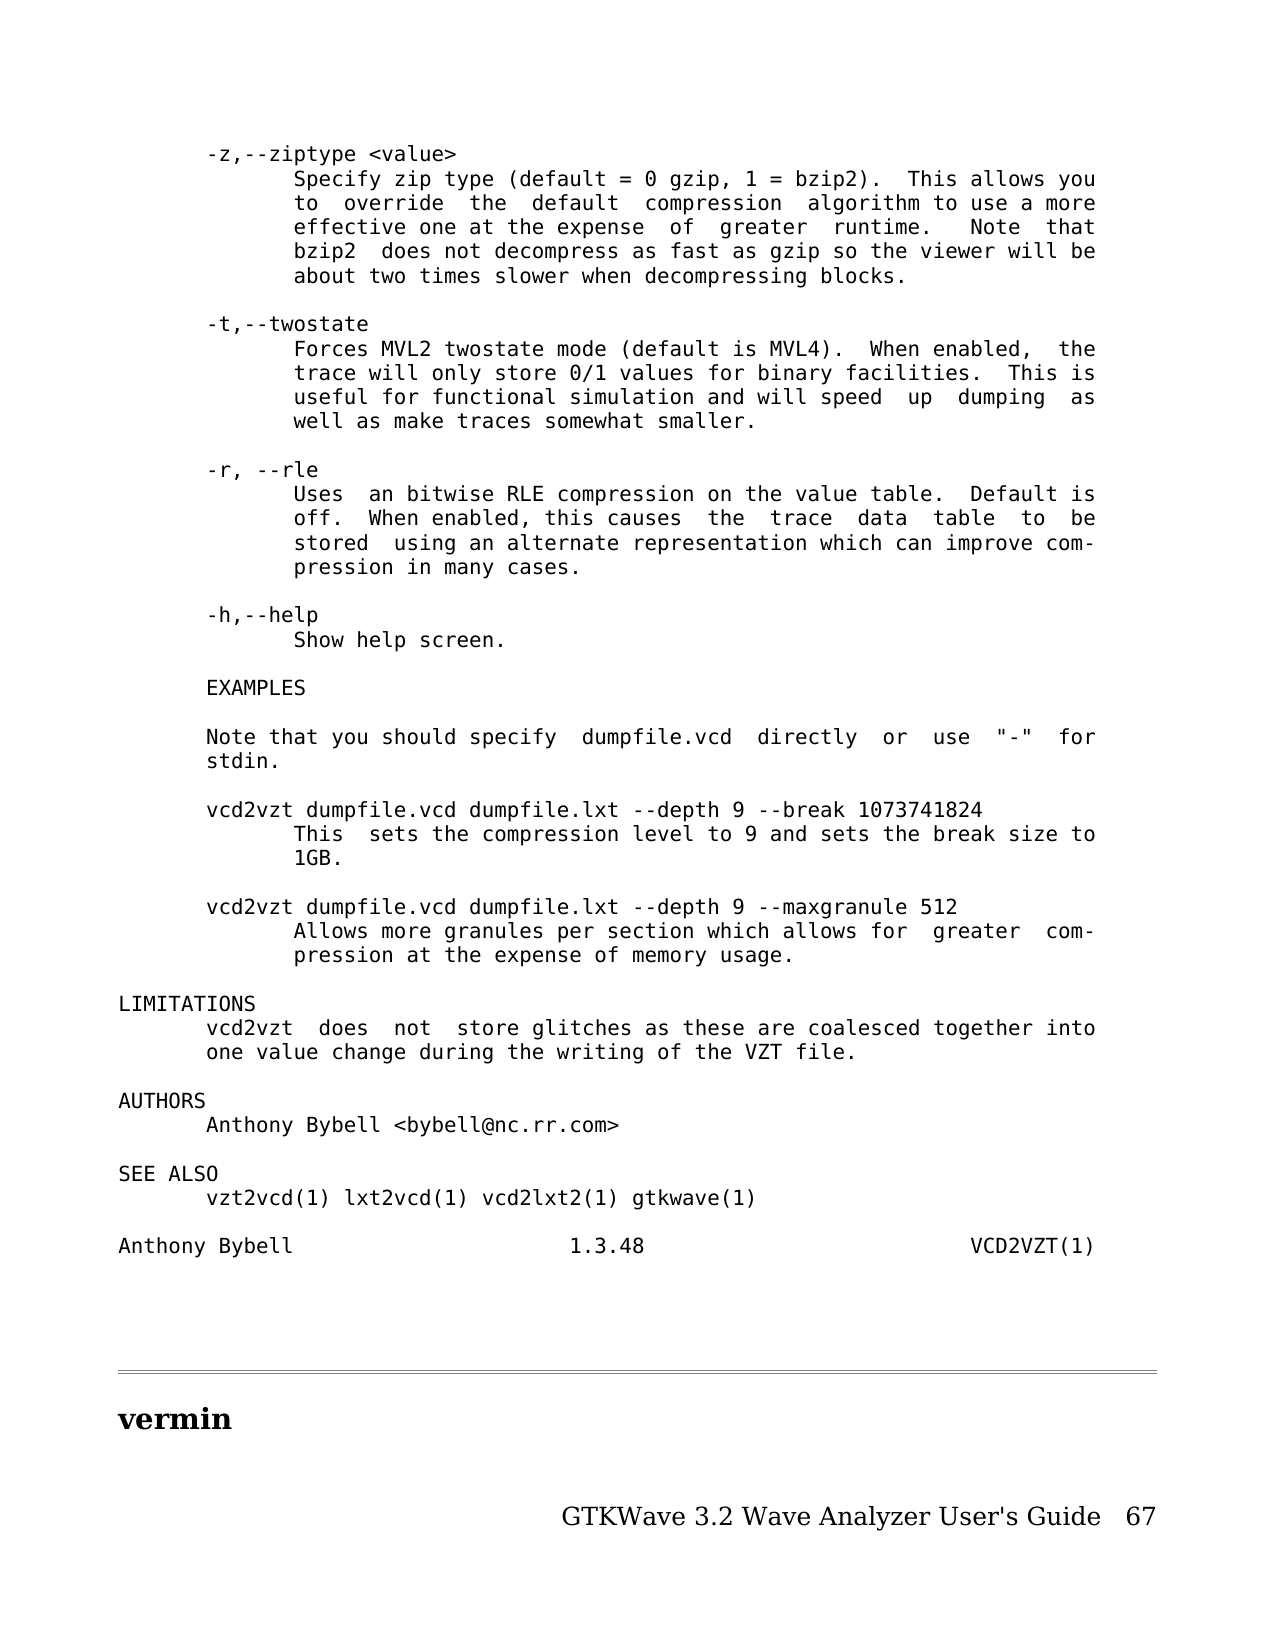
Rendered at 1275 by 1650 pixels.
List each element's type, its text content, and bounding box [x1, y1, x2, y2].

text trace will only store 0/1 values for binary facilities. This is [118, 361, 1157, 385]
text -r, --rle [118, 458, 1157, 482]
text one value change during the writing of the VZT file. [118, 1040, 1157, 1065]
text well as make traces somewhat smaller. [118, 409, 1157, 434]
text pression at the expense of memory usage. [118, 943, 1157, 968]
text Forces MVL2 twostate mode (default is MVL4). When enabled, the [118, 337, 1157, 361]
text This sets the compression level to 9 and sets the break size to [118, 822, 1157, 846]
text pression in many cases. [118, 555, 1157, 579]
text Note that you should specify dumpfile.vcd directly or use "-" for [118, 725, 1157, 749]
text stored using an alternate representation which can improve com- [118, 531, 1157, 555]
text vcd2vzt dumpfile.vcd dumpfile.lxt --depth 9 --maxgranule 512 [118, 895, 1157, 919]
text vermin [118, 1402, 1157, 1437]
text stdin. [118, 749, 1157, 773]
text EXAMPLES [118, 676, 1157, 701]
text to override the default compression algorithm to use a more [118, 191, 1157, 215]
text AUTHORS [118, 1089, 1157, 1113]
text vcd2vzt dumpfile.vcd dumpfile.lxt --depth 9 --break 1073741824 [118, 798, 1157, 822]
text Specify zip type (default = 0 gzip, 1 = bzip2). This allows you [118, 167, 1157, 191]
text -h,--help [118, 603, 1157, 628]
text vcd2vzt does not store glitches as these are coalesced together into [118, 1016, 1157, 1040]
text LIMITATIONS [118, 992, 1157, 1016]
text about two times slower when decompressing blocks. [118, 264, 1157, 288]
text Anthony Bybell <bybell@nc.rr.com> [118, 1113, 1157, 1137]
text useful for functional simulation and will speed up dumping as [118, 385, 1157, 409]
text effective one at the expense of greater runtime. Note that [118, 215, 1157, 239]
text Uses an bitwise RLE compression on the value table. Default is [118, 482, 1157, 506]
text off. When enabled, this causes the trace data table to be [118, 506, 1157, 531]
text -z,--ziptype <value> [118, 142, 1157, 167]
text vzt2vcd(1) lxt2vcd(1) vcd2lxt2(1) gtkwave(1) [118, 1186, 1157, 1210]
text bzip2 does not decompress as fast as gzip so the viewer will be [118, 239, 1157, 264]
text Anthony Bybell 1.3.48 VCD2VZT(1) [118, 1234, 1157, 1259]
text Allows more granules per section which allows for greater com- [118, 919, 1157, 943]
text Show help screen. [118, 628, 1157, 652]
text -t,--twostate [118, 312, 1157, 337]
text 1GB. [118, 846, 1157, 871]
text SEE ALSO [118, 1162, 1157, 1186]
